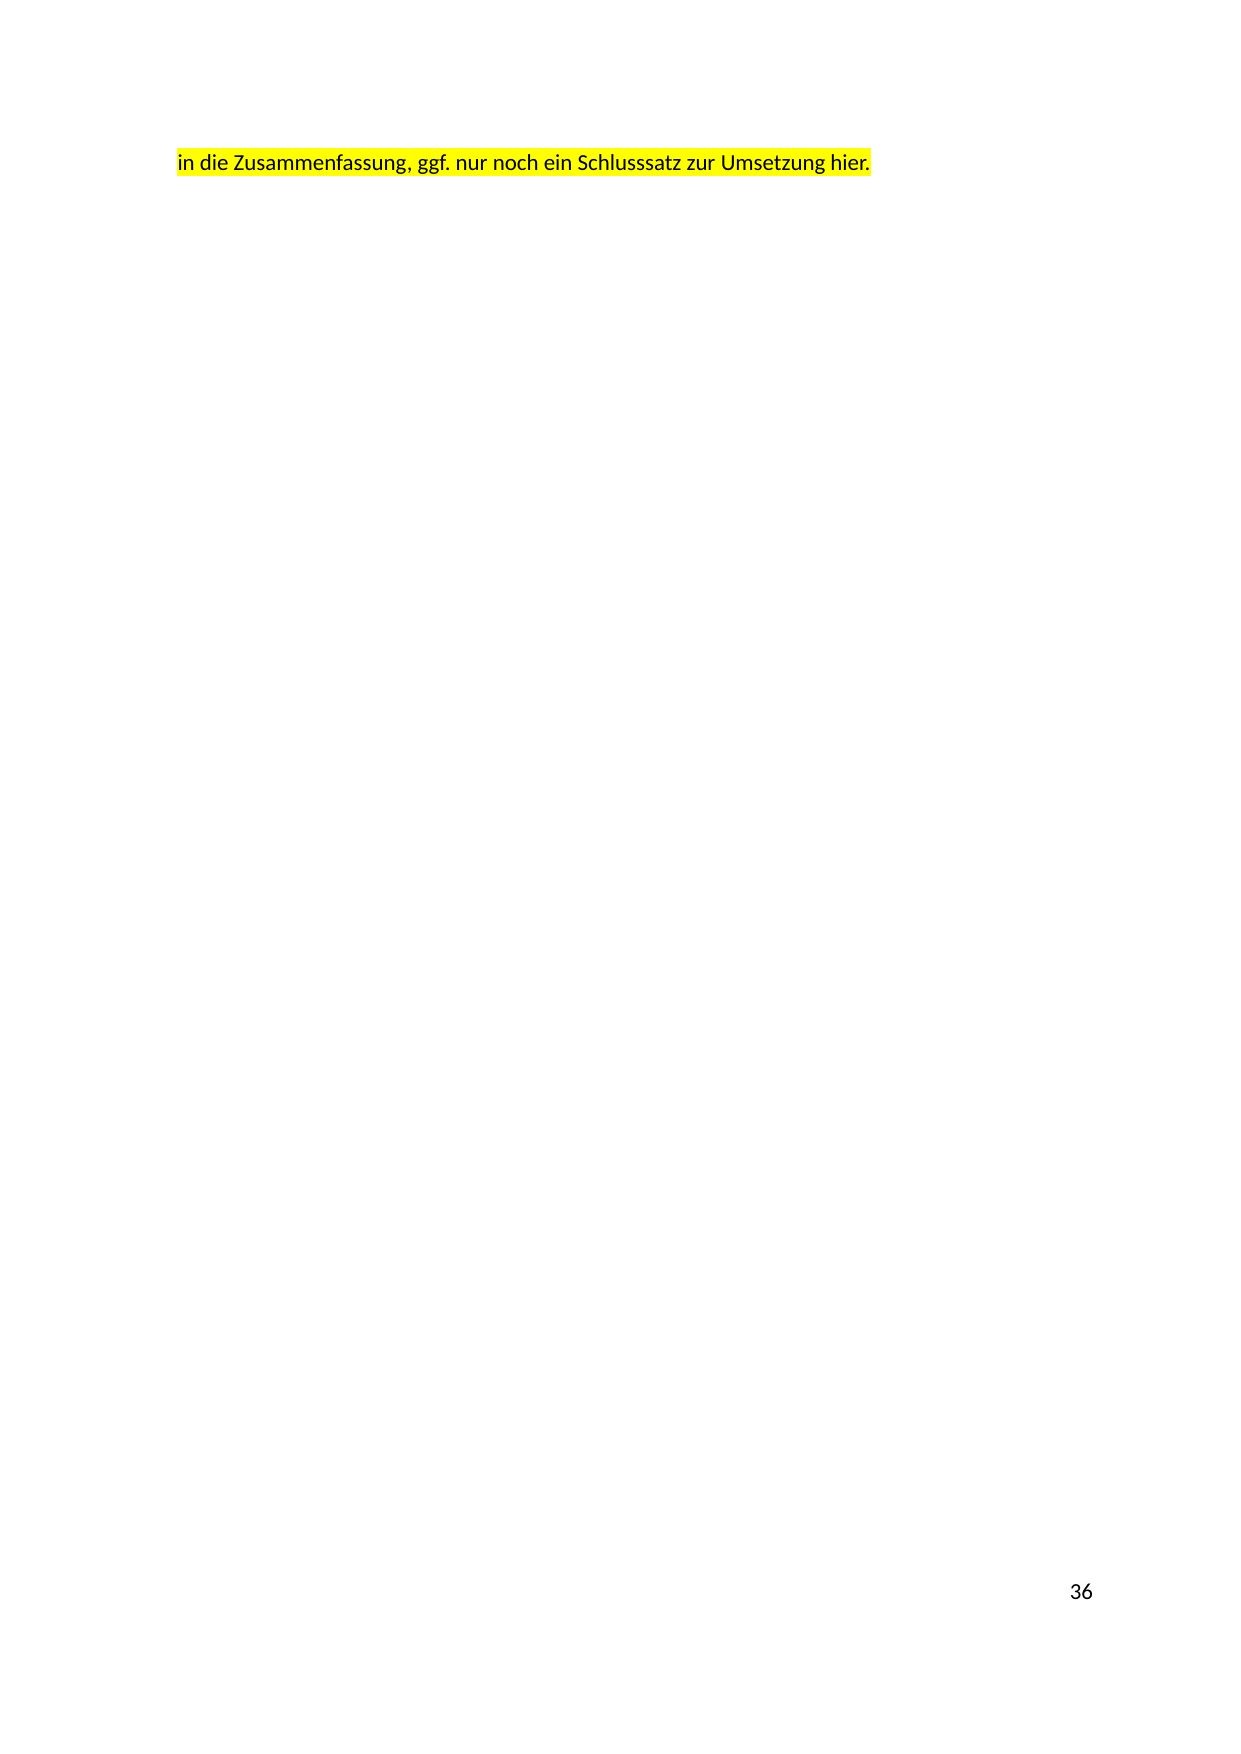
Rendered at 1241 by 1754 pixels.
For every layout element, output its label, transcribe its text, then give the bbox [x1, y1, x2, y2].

text in die Zusammenfassung, ggf. nur noch ein Schlusssatz zur Umsetzung hier. [177, 148, 1093, 176]
